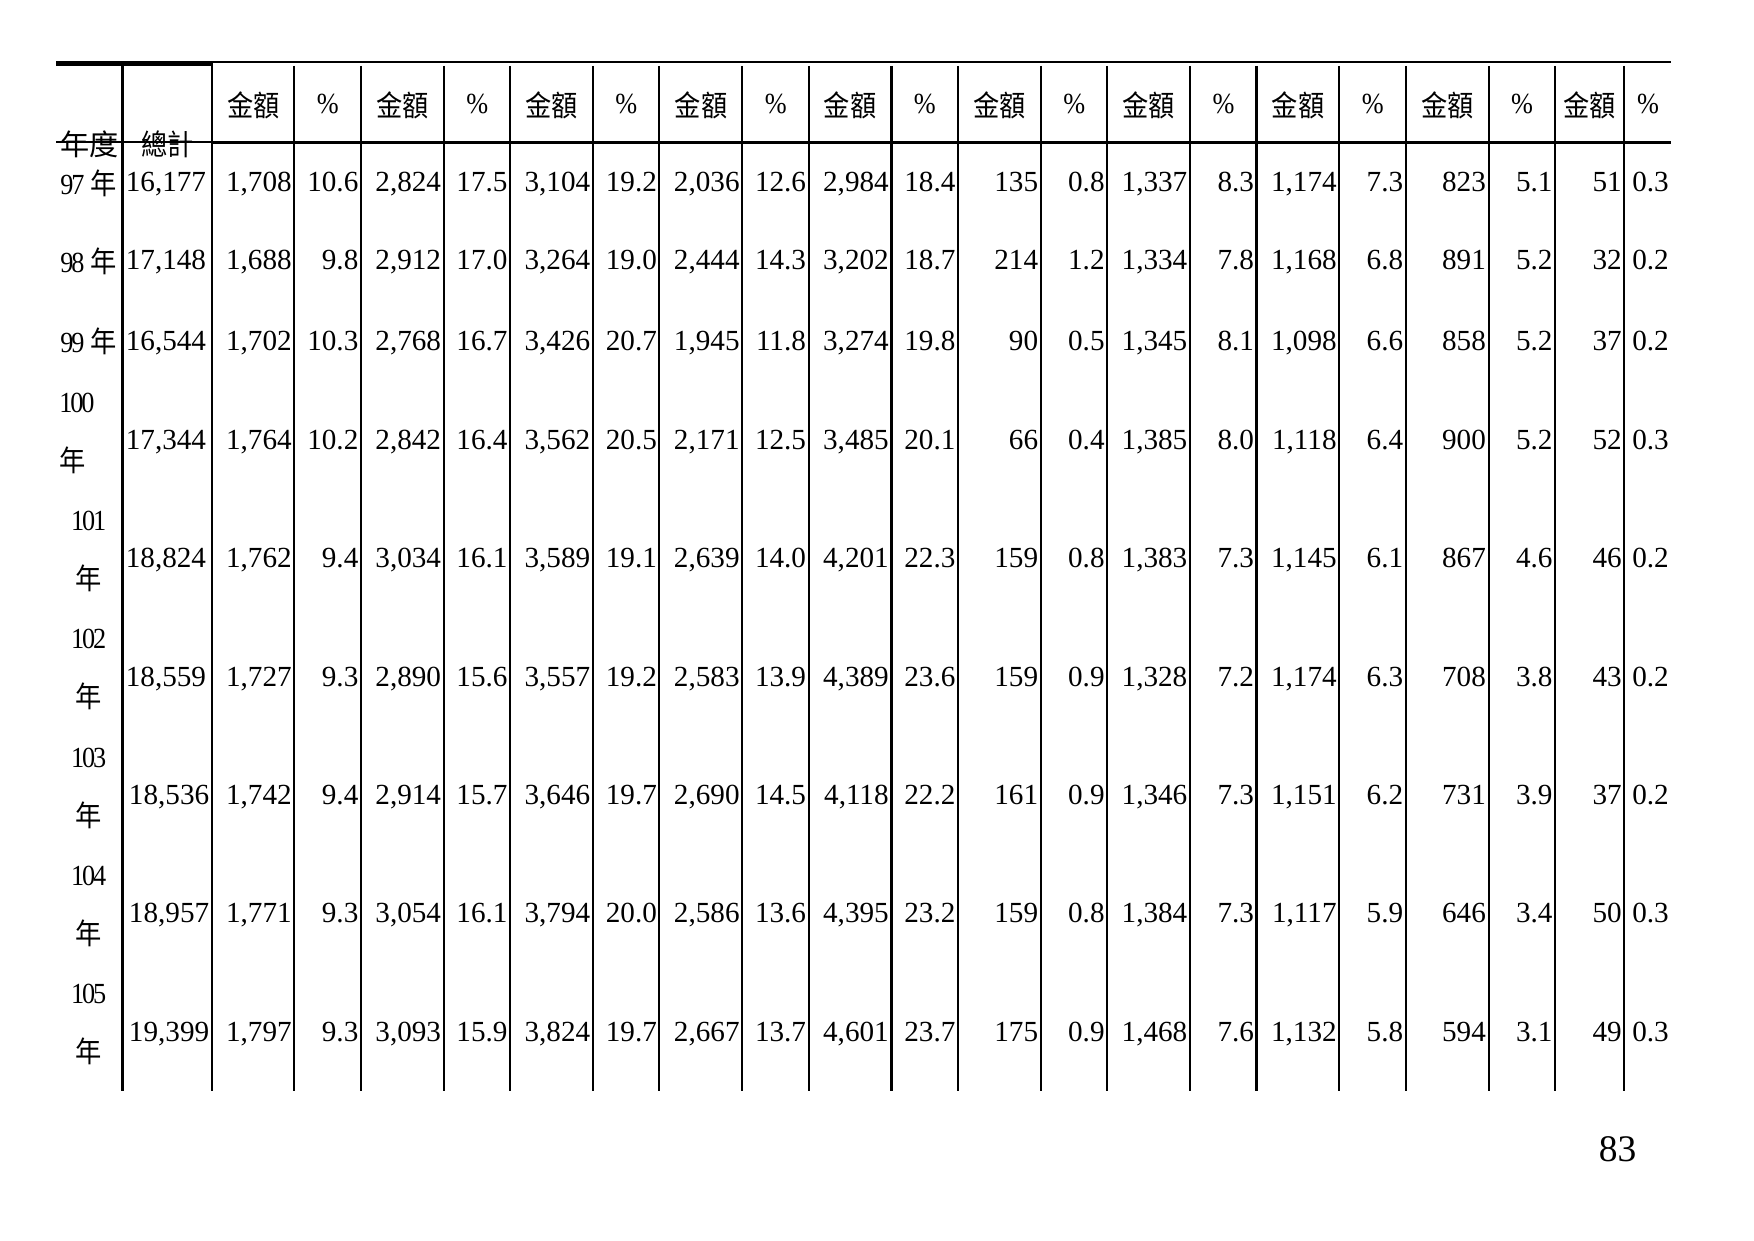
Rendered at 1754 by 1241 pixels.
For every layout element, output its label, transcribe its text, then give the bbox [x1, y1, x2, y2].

table_cell 1,708 [213, 144, 293, 219]
table_cell 19.1 [594, 499, 658, 617]
table_cell 3,426 [511, 300, 592, 381]
table_cell 22.2 [893, 736, 957, 854]
table_cell 51 [1556, 144, 1623, 219]
table_cell 23.7 [893, 972, 957, 1091]
table_cell 7.3 [1191, 736, 1255, 854]
table_cell 9.8 [295, 219, 360, 300]
table_cell 8.3 [1191, 144, 1255, 219]
table_cell 7.3 [1340, 144, 1405, 219]
table_cell 18,957 [124, 854, 211, 972]
table_cell 金額 [1406, 63, 1488, 141]
table_cell 3,202 [810, 219, 890, 300]
table_cell 2,639 [660, 499, 741, 617]
table_cell 66 [959, 381, 1040, 499]
table_cell 6.1 [1340, 499, 1405, 617]
table_cell 6.4 [1340, 381, 1405, 499]
table_cell 2,914 [362, 736, 443, 854]
table_cell 11.8 [743, 300, 808, 381]
table_cell 金額 [1256, 63, 1339, 141]
table_cell 9.4 [295, 736, 360, 854]
table_cell 3,093 [362, 972, 443, 1091]
table_cell 0.2 [1625, 736, 1671, 854]
table_cell 891 [1407, 219, 1488, 300]
table_cell % [1624, 63, 1671, 141]
table_cell 1,702 [213, 300, 293, 381]
table_cell 13.6 [743, 854, 808, 972]
table_cell 19.8 [893, 300, 957, 381]
table_cell 0.9 [1042, 617, 1106, 736]
table_cell 0.3 [1625, 144, 1671, 219]
table_cell 6.8 [1340, 219, 1405, 300]
table_cell 0.3 [1625, 854, 1671, 972]
table_cell 1,764 [213, 381, 293, 499]
table_cell 1,337 [1108, 144, 1189, 219]
table_cell 1,151 [1258, 736, 1338, 854]
table_cell 金額 [213, 63, 294, 141]
table_cell 9.3 [295, 854, 360, 972]
table_cell 2,890 [362, 617, 443, 736]
table_cell 1,345 [1108, 300, 1189, 381]
table_cell 12.6 [743, 144, 808, 219]
table_cell 金額 [1107, 63, 1190, 141]
table_cell 10.3 [295, 300, 360, 381]
table_cell 0.5 [1042, 300, 1106, 381]
table_cell 17,344 [124, 381, 211, 499]
table_cell 2,036 [660, 144, 741, 219]
table_cell 2,842 [362, 381, 443, 499]
table_cell 3.9 [1490, 736, 1554, 854]
table_cell 14.5 [743, 736, 808, 854]
table_cell 4,201 [810, 499, 890, 617]
table_cell 90 [959, 300, 1040, 381]
table_cell 1,385 [1108, 381, 1189, 499]
table_cell 175 [959, 972, 1040, 1091]
table_cell 16.4 [445, 381, 509, 499]
table_cell 2,984 [810, 144, 890, 219]
table_cell 4.6 [1490, 499, 1554, 617]
table_cell 1.2 [1042, 219, 1106, 300]
table_cell 1,174 [1258, 617, 1338, 736]
table_cell 3,562 [511, 381, 592, 499]
table_cell 823 [1407, 144, 1488, 219]
table_cell % [294, 63, 361, 141]
table_cell 3,054 [362, 854, 443, 972]
table_cell 3,264 [511, 219, 592, 300]
table_cell 0.8 [1042, 854, 1106, 972]
table_cell 1,346 [1108, 736, 1189, 854]
table_cell 9.3 [295, 972, 360, 1091]
table_cell 159 [959, 617, 1040, 736]
table_cell % [891, 63, 958, 141]
table_cell % [1339, 63, 1406, 141]
table_cell 46 [1556, 499, 1623, 617]
table_cell 1,384 [1108, 854, 1189, 972]
table_cell 金額 [809, 63, 891, 141]
table_cell 5.2 [1490, 381, 1554, 499]
table_cell 金額 [510, 63, 593, 141]
table_cell 3,589 [511, 499, 592, 617]
table_cell % [593, 63, 659, 141]
table_cell 18,559 [124, 617, 211, 736]
table_cell 15.9 [445, 972, 509, 1091]
table_cell 0.8 [1042, 499, 1106, 617]
table_cell 17.5 [445, 144, 509, 219]
table_cell 8.1 [1191, 300, 1255, 381]
table_cell 金額 [361, 63, 443, 141]
table_cell 23.6 [893, 617, 957, 736]
table_cell 1,117 [1258, 854, 1338, 972]
table_cell 0.3 [1625, 972, 1671, 1091]
table_cell % [742, 63, 809, 141]
table_cell 1,174 [1258, 144, 1338, 219]
table_cell 2,586 [660, 854, 741, 972]
table_cell 2,768 [362, 300, 443, 381]
table_cell 3,274 [810, 300, 890, 381]
table_cell 19.7 [594, 736, 658, 854]
table_cell 14.3 [743, 219, 808, 300]
table_cell 5.8 [1340, 972, 1405, 1091]
table_cell 17,148 [124, 219, 211, 300]
table_cell 20.0 [594, 854, 658, 972]
table_cell 5.9 [1340, 854, 1405, 972]
table_cell 0.9 [1042, 972, 1106, 1091]
table_cell 105年 [56, 972, 121, 1091]
table_cell 159 [959, 854, 1040, 972]
table_cell % [444, 63, 510, 141]
table_header 年度 [56, 66, 121, 141]
table_cell 4,118 [810, 736, 890, 854]
table_cell 4,395 [810, 854, 890, 972]
table_cell 4,389 [810, 617, 890, 736]
table_cell 1,762 [213, 499, 293, 617]
table_cell 37 [1556, 736, 1623, 854]
table_cell 16.1 [445, 854, 509, 972]
table_cell 0.8 [1042, 144, 1106, 219]
table_cell 0.3 [1625, 381, 1671, 499]
table_cell % [1489, 63, 1555, 141]
table_cell 1,098 [1258, 300, 1338, 381]
table_cell 5.2 [1490, 300, 1554, 381]
table_cell 18.4 [893, 144, 957, 219]
table_cell 3.8 [1490, 617, 1554, 736]
table_cell 7.2 [1191, 617, 1255, 736]
table_cell 37 [1556, 300, 1623, 381]
table_cell 646 [1407, 854, 1488, 972]
table_cell 104年 [56, 854, 121, 972]
table_cell 3.4 [1490, 854, 1554, 972]
table_cell 7.8 [1191, 219, 1255, 300]
table_cell 100年 [56, 381, 121, 499]
table_cell 1,334 [1108, 219, 1189, 300]
table_cell 214 [959, 219, 1040, 300]
table_cell 20.1 [893, 381, 957, 499]
table_cell 0.2 [1625, 499, 1671, 617]
table_cell 101年 [56, 499, 121, 617]
table_cell 49 [1556, 972, 1623, 1091]
table_cell 13.7 [743, 972, 808, 1091]
table_cell 3,646 [511, 736, 592, 854]
table_cell 3.1 [1490, 972, 1554, 1091]
table_cell 1,688 [213, 219, 293, 300]
table_cell 5.2 [1490, 219, 1554, 300]
table_cell 19.7 [594, 972, 658, 1091]
table_cell 18,824 [124, 499, 211, 617]
table_cell 1,797 [213, 972, 293, 1091]
table_cell 135 [959, 144, 1040, 219]
table_header 年度 [65, 136, 75, 141]
table_cell % [1041, 63, 1107, 141]
table_cell 6.6 [1340, 300, 1405, 381]
table_cell 1,945 [660, 300, 741, 381]
table_cell 3,557 [511, 617, 592, 736]
table_cell 20.5 [594, 381, 658, 499]
table_cell 97年 [56, 143, 121, 219]
table_cell 2,824 [362, 144, 443, 219]
table_cell 159 [959, 499, 1040, 617]
table_cell 22.3 [893, 499, 957, 617]
table_cell 16.1 [445, 499, 509, 617]
table_cell 10.6 [295, 144, 360, 219]
table_cell 0.2 [1625, 617, 1671, 736]
table_cell 9.4 [295, 499, 360, 617]
table_cell 8.0 [1191, 381, 1255, 499]
table_cell 0.2 [1625, 219, 1671, 300]
table_cell 1,771 [213, 854, 293, 972]
table_cell 2,171 [660, 381, 741, 499]
table_cell 19.0 [594, 219, 658, 300]
table_cell 2,690 [660, 736, 741, 854]
table_cell 16,544 [124, 300, 211, 381]
table_cell 6.2 [1340, 736, 1405, 854]
table_cell 102年 [56, 617, 121, 736]
table_cell 19,399 [124, 972, 211, 1091]
table_cell 18,536 [124, 736, 211, 854]
table_cell 23.2 [893, 854, 957, 972]
table_cell 16.7 [445, 300, 509, 381]
table_cell 1,328 [1108, 617, 1189, 736]
table_cell 1,145 [1258, 499, 1338, 617]
table_cell 1,468 [1108, 972, 1189, 1091]
table_cell 12.5 [743, 381, 808, 499]
table_cell 708 [1407, 617, 1488, 736]
table_cell 731 [1407, 736, 1488, 854]
table_cell 2,444 [660, 219, 741, 300]
table_cell 858 [1407, 300, 1488, 381]
table_cell 3,824 [511, 972, 592, 1091]
table_cell 2,667 [660, 972, 741, 1091]
table_cell 4,601 [810, 972, 890, 1091]
table_cell 6.3 [1340, 617, 1405, 736]
table_cell 0.9 [1042, 736, 1106, 854]
table_cell 3,104 [511, 144, 592, 219]
table_cell 3,794 [511, 854, 592, 972]
table_cell 1,118 [1258, 381, 1338, 499]
table_cell 98年 [56, 219, 121, 300]
table_cell 1,742 [213, 736, 293, 854]
table_cell 1,727 [213, 617, 293, 736]
table_cell 594 [1407, 972, 1488, 1091]
table_cell 161 [959, 736, 1040, 854]
table_cell 32 [1556, 219, 1623, 300]
table_cell 50 [1556, 854, 1623, 972]
table_cell 0.2 [1625, 300, 1671, 381]
table_cell 1,168 [1258, 219, 1338, 300]
table_cell 19.2 [594, 617, 658, 736]
table_cell 43 [1556, 617, 1623, 736]
table_cell 103年 [56, 736, 121, 854]
table_cell 15.6 [445, 617, 509, 736]
table_cell 16,177 [124, 143, 211, 219]
table_cell 99年 [56, 300, 121, 381]
table_cell 2,583 [660, 617, 741, 736]
table_header 總計 [124, 66, 211, 141]
table_cell 金額 [659, 63, 742, 141]
table_cell 0.4 [1042, 381, 1106, 499]
table_cell 9.3 [295, 617, 360, 736]
table_cell 金額 [958, 63, 1041, 141]
table_cell 3,485 [810, 381, 890, 499]
table_cell 13.9 [743, 617, 808, 736]
table_cell 900 [1407, 381, 1488, 499]
table_cell 3,034 [362, 499, 443, 617]
table_cell 19.2 [594, 144, 658, 219]
table_cell 867 [1407, 499, 1488, 617]
table_cell 17.0 [445, 219, 509, 300]
table_cell 14.0 [743, 499, 808, 617]
table_cell 2,912 [362, 219, 443, 300]
table_cell 1,383 [1108, 499, 1189, 617]
table_cell 1,132 [1258, 972, 1338, 1091]
table_cell 7.3 [1191, 854, 1255, 972]
table_cell % [1190, 63, 1256, 141]
table_cell 10.2 [295, 381, 360, 499]
table_cell 金額 [1555, 63, 1624, 141]
table_cell 7.6 [1191, 972, 1255, 1091]
table_cell 5.1 [1490, 144, 1554, 219]
table_cell 20.7 [594, 300, 658, 381]
table_cell 18.7 [893, 219, 957, 300]
table_cell 15.7 [445, 736, 509, 854]
table_cell 7.3 [1191, 499, 1255, 617]
table_cell 52 [1556, 381, 1623, 499]
